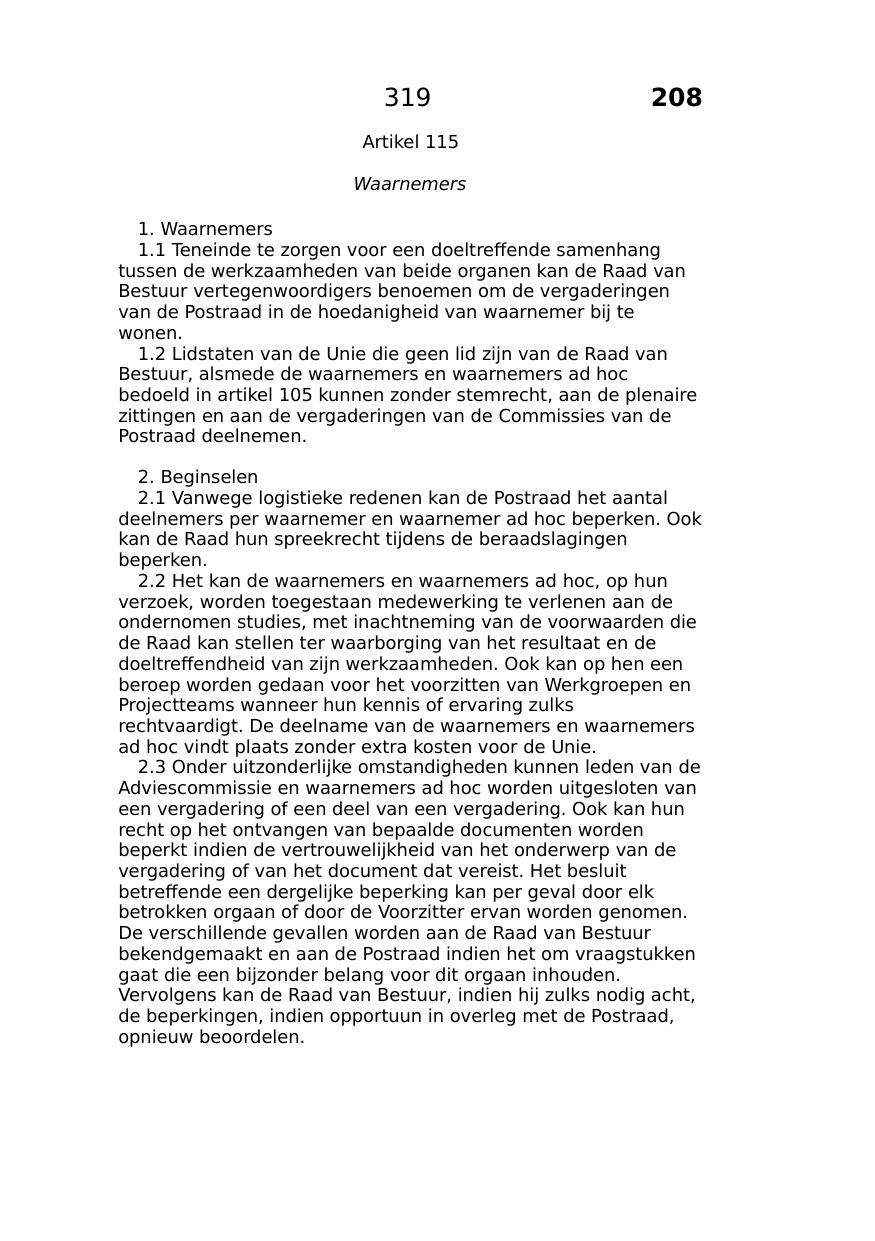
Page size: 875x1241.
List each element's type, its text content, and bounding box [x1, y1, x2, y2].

text 2.3 Onder uitzonderlijke omstandigheden kunnen leden van de Adviescommissie en waarnemers ad hoc worden uitgesloten van een vergadering of een deel van een vergadering. Ook kan hun recht op het ontvangen van bepaalde documenten worden beperkt indien de vertrouwelijkheid van het onderwerp van de vergadering of van het document dat vereist. Het besluit betreffende een dergelijke beperking kan per geval door elk betrokken orgaan of door de Voorzitter ervan worden genomen. De verschillende gevallen worden aan de Raad van Bestuur bekendgemaakt en aan de Postraad indien het om vraagstukken gaat die een bijzonder belang voor dit orgaan inhouden. Vervolgens kan de Raad van Bestuur, indien hij zulks nodig acht, de beperkingen, indien opportuun in overleg met de Postraad, opnieuw beoordelen. [118, 757, 703, 1047]
text 1.1 Teneinde te zorgen voor een doeltreffende samenhang tussen de werkzaamheden van beide organen kan de Raad van Bestuur vertegenwoordigers benoemen om de vergaderingen van de Postraad in de hoedanigheid van waarnemer bij te wonen. [118, 240, 703, 343]
subtitle Artikel 115 Waarnemers [118, 132, 703, 194]
text 1. Waarnemers [118, 219, 703, 240]
text 2.2 Het kan de waarnemers en waarnemers ad hoc, op hun verzoek, worden toegestaan medewerking te verlenen aan de ondernomen studies, met inachtneming van de voorwaarden die de Raad kan stellen ter waarborging van het resultaat en de doeltreffendheid van zijn werkzaamheden. Ook kan op hen een beroep worden gedaan voor het voorzitten van Werkgroepen en Projectteams wanneer hun kennis of ervaring zulks rechtvaardigt. De deelname van de waarnemers en waarnemers ad hoc vindt plaats zonder extra kosten voor de Unie. [118, 571, 703, 757]
text 2.1 Vanwege logistieke redenen kan de Postraad het aantal deelnemers per waarnemer en waarnemer ad hoc beperken. Ook kan de Raad hun spreekrecht tijdens de beraadslagingen beperken. [118, 488, 703, 571]
text 1.2 Lidstaten van de Unie die geen lid zijn van de Raad van Bestuur, alsmede de waarnemers en waarnemers ad hoc bedoeld in artikel 105 kunnen zonder stemrecht, aan de plenaire zittingen en aan de vergaderingen van de Commissies van de Postraad deelnemen. [118, 343, 703, 447]
text 2. Beginselen [118, 467, 703, 488]
